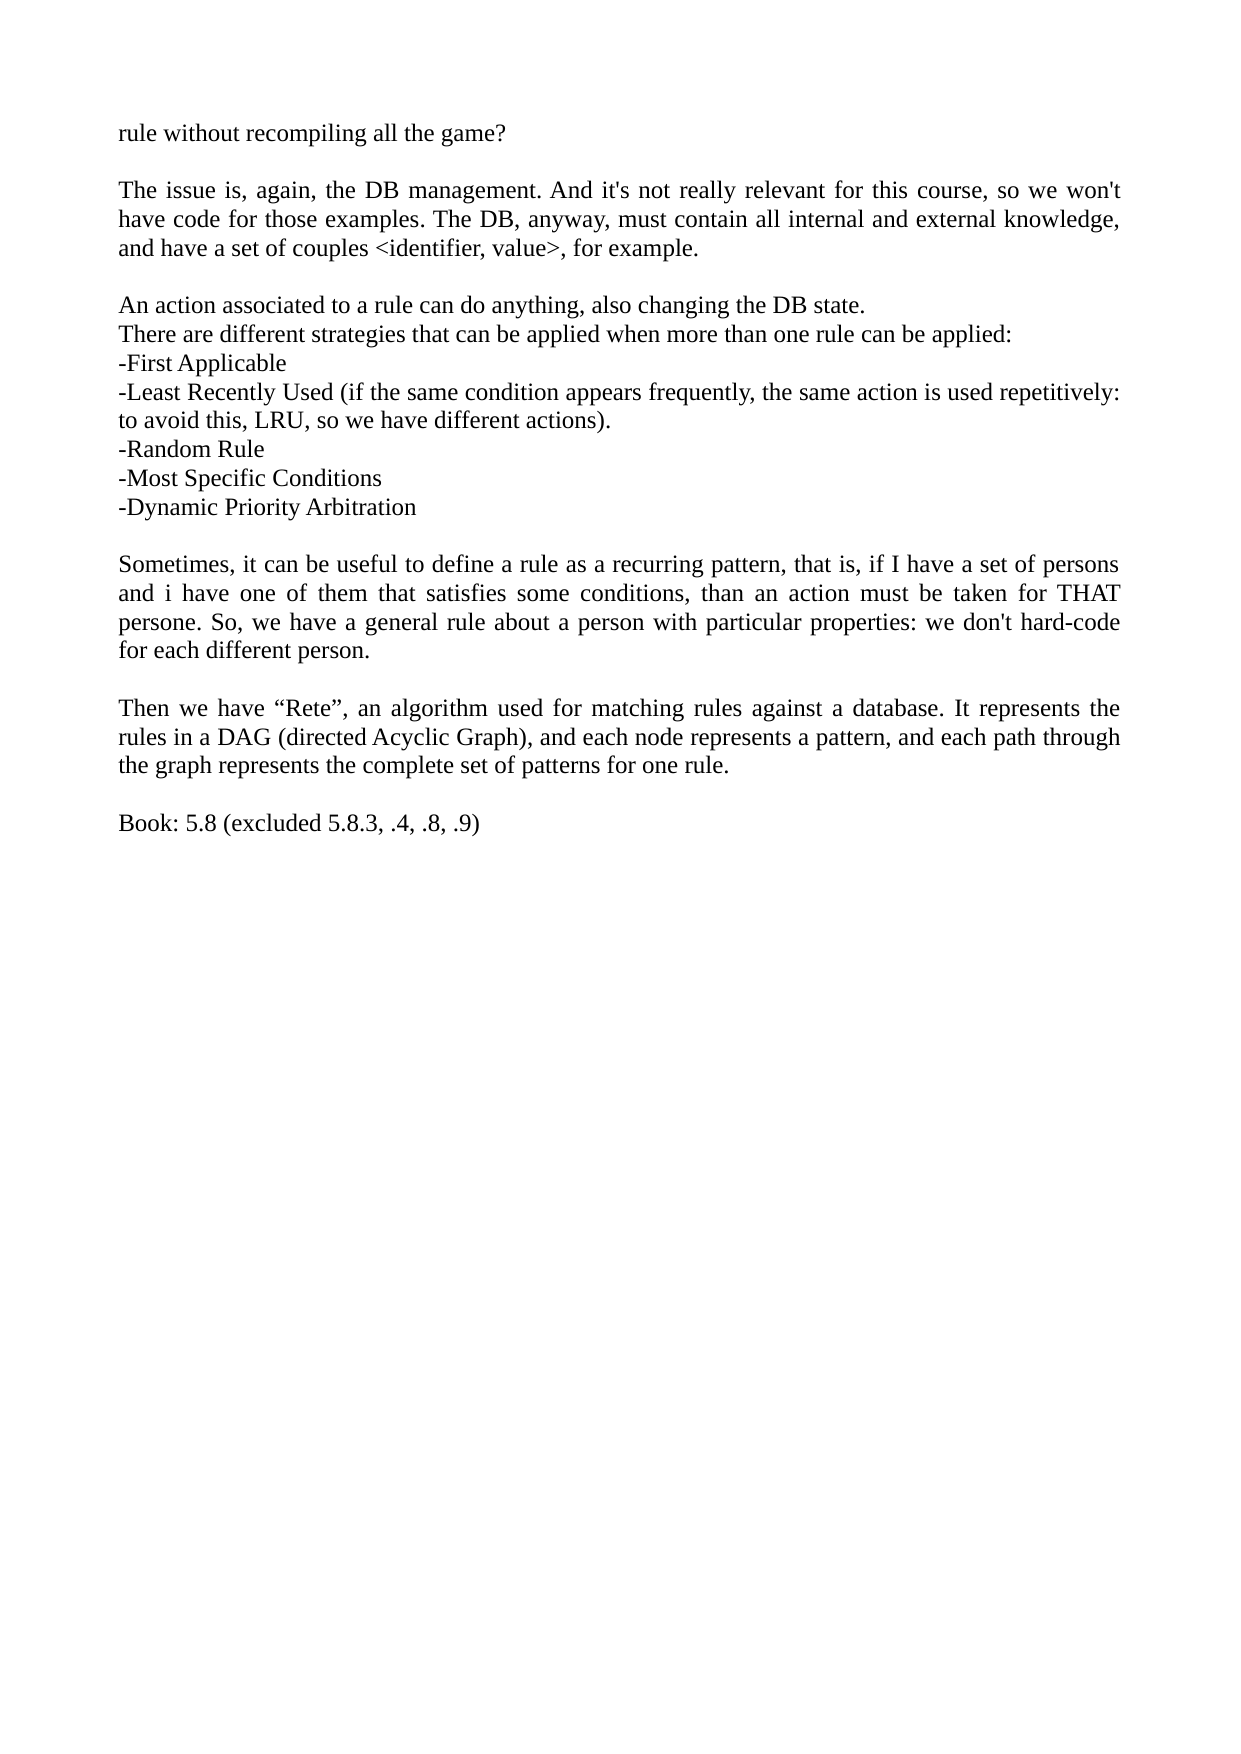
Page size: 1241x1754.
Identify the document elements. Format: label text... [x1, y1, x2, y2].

text An action associated to a rule can do anything, also changing the DB state. [118, 291, 1122, 319]
text -Dynamic Priority Arbitration [118, 492, 1122, 521]
text Sometimes, it can be useful to define a rule as a recurring pattern, that is, if I have a set of persons and i have one of them that satisfies some conditions, than an action must be taken for THAT persone. So, we have a general rule about a person with particular properties: we don't hard-code for each different person. [118, 549, 1122, 664]
text rule without recompiling all the game? [118, 118, 1122, 147]
text The issue is, again, the DB management. And it's not really relevant for this course, so we won't have code for those examples. The DB, anyway, must contain all internal and external knowledge, and have a set of couples <identifier, value>, for example. [118, 176, 1122, 262]
text -Most Specific Conditions [118, 463, 1122, 492]
text Book: 5.8 (excluded 5.8.3, .4, .8, .9) [118, 808, 1122, 837]
text -Random Rule [118, 434, 1122, 463]
text Then we have “Rete”, an algorithm used for matching rules against a database. It represents the rules in a DAG (directed Acyclic Graph), and each node represents a pattern, and each path through the graph represents the complete set of patterns for one rule. [118, 693, 1122, 779]
text There are different strategies that can be applied when more than one rule can be applied: [118, 319, 1122, 348]
text -First Applicable [118, 348, 1122, 377]
text -Least Recently Used (if the same condition appears frequently, the same action is used repetitively: to avoid this, LRU, so we have different actions). [118, 377, 1122, 434]
